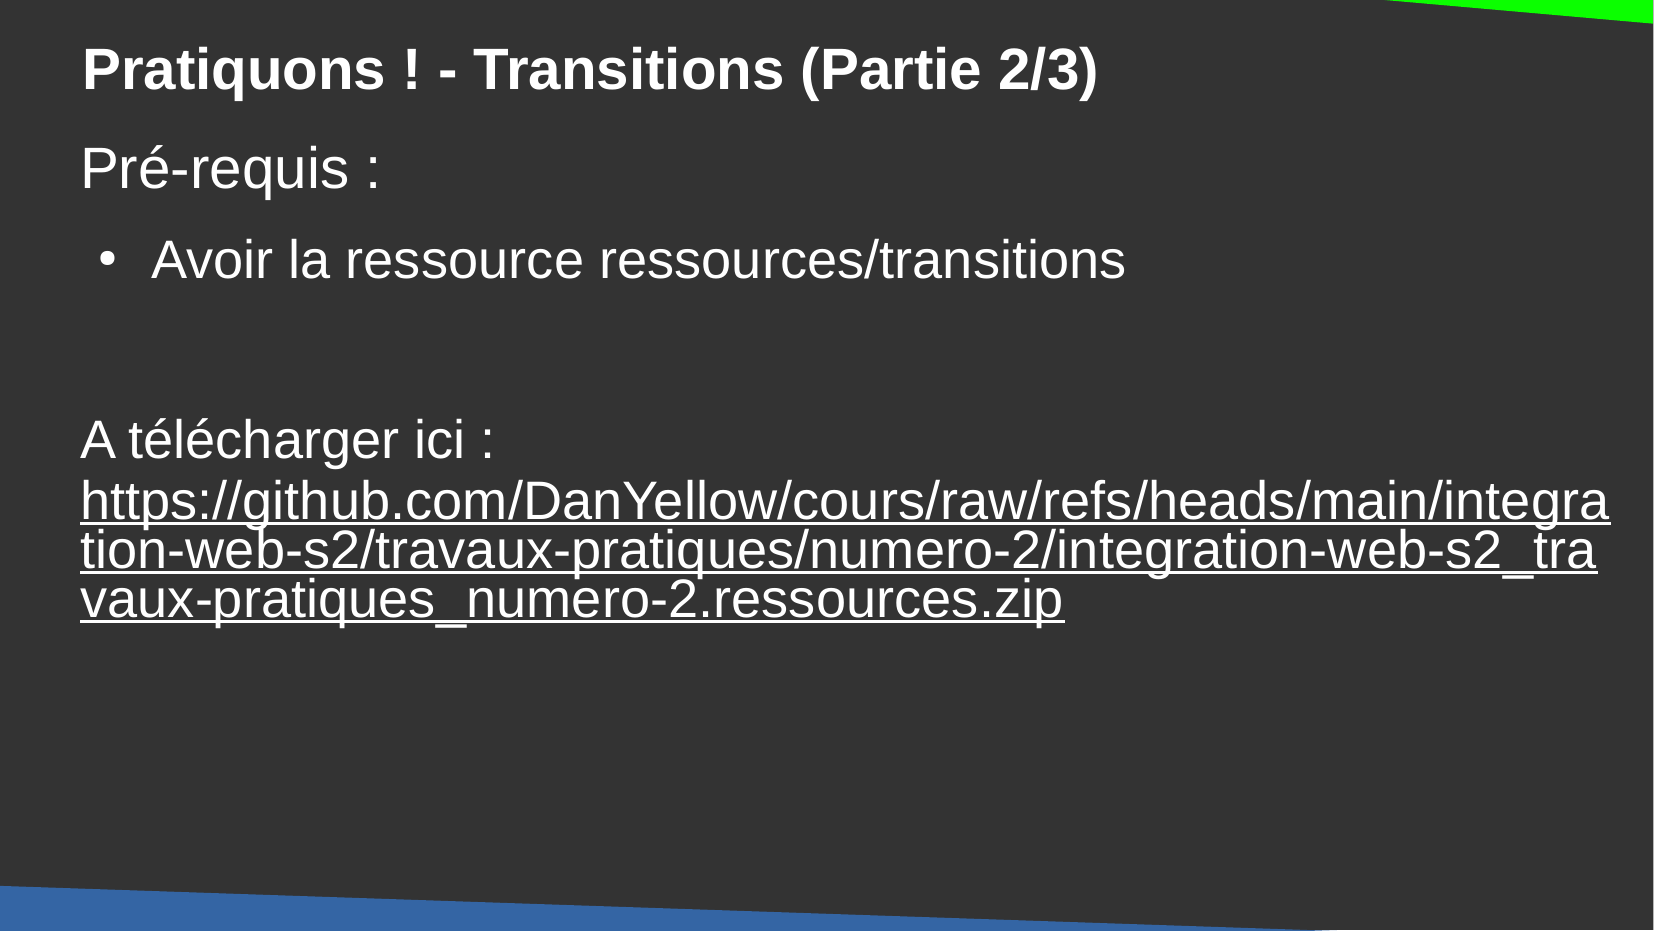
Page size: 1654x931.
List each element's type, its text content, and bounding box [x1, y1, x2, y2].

title Pratiquons ! - Transitions (Partie 2/3) [82, 37, 1571, 114]
text_box [0, 885, 1337, 931]
text_box [1384, 0, 1653, 24]
list Pré-requis : Avoir la ressource ressources/transitions A télécharger ici : https://github.com/DanYellow/cours/raw/refs/heads/main/integration-web-s2/travaux-pratiques/numero-2/integration-web-s2_travaux-pratiques_numero-2.ressources.zip [80, 135, 1620, 721]
